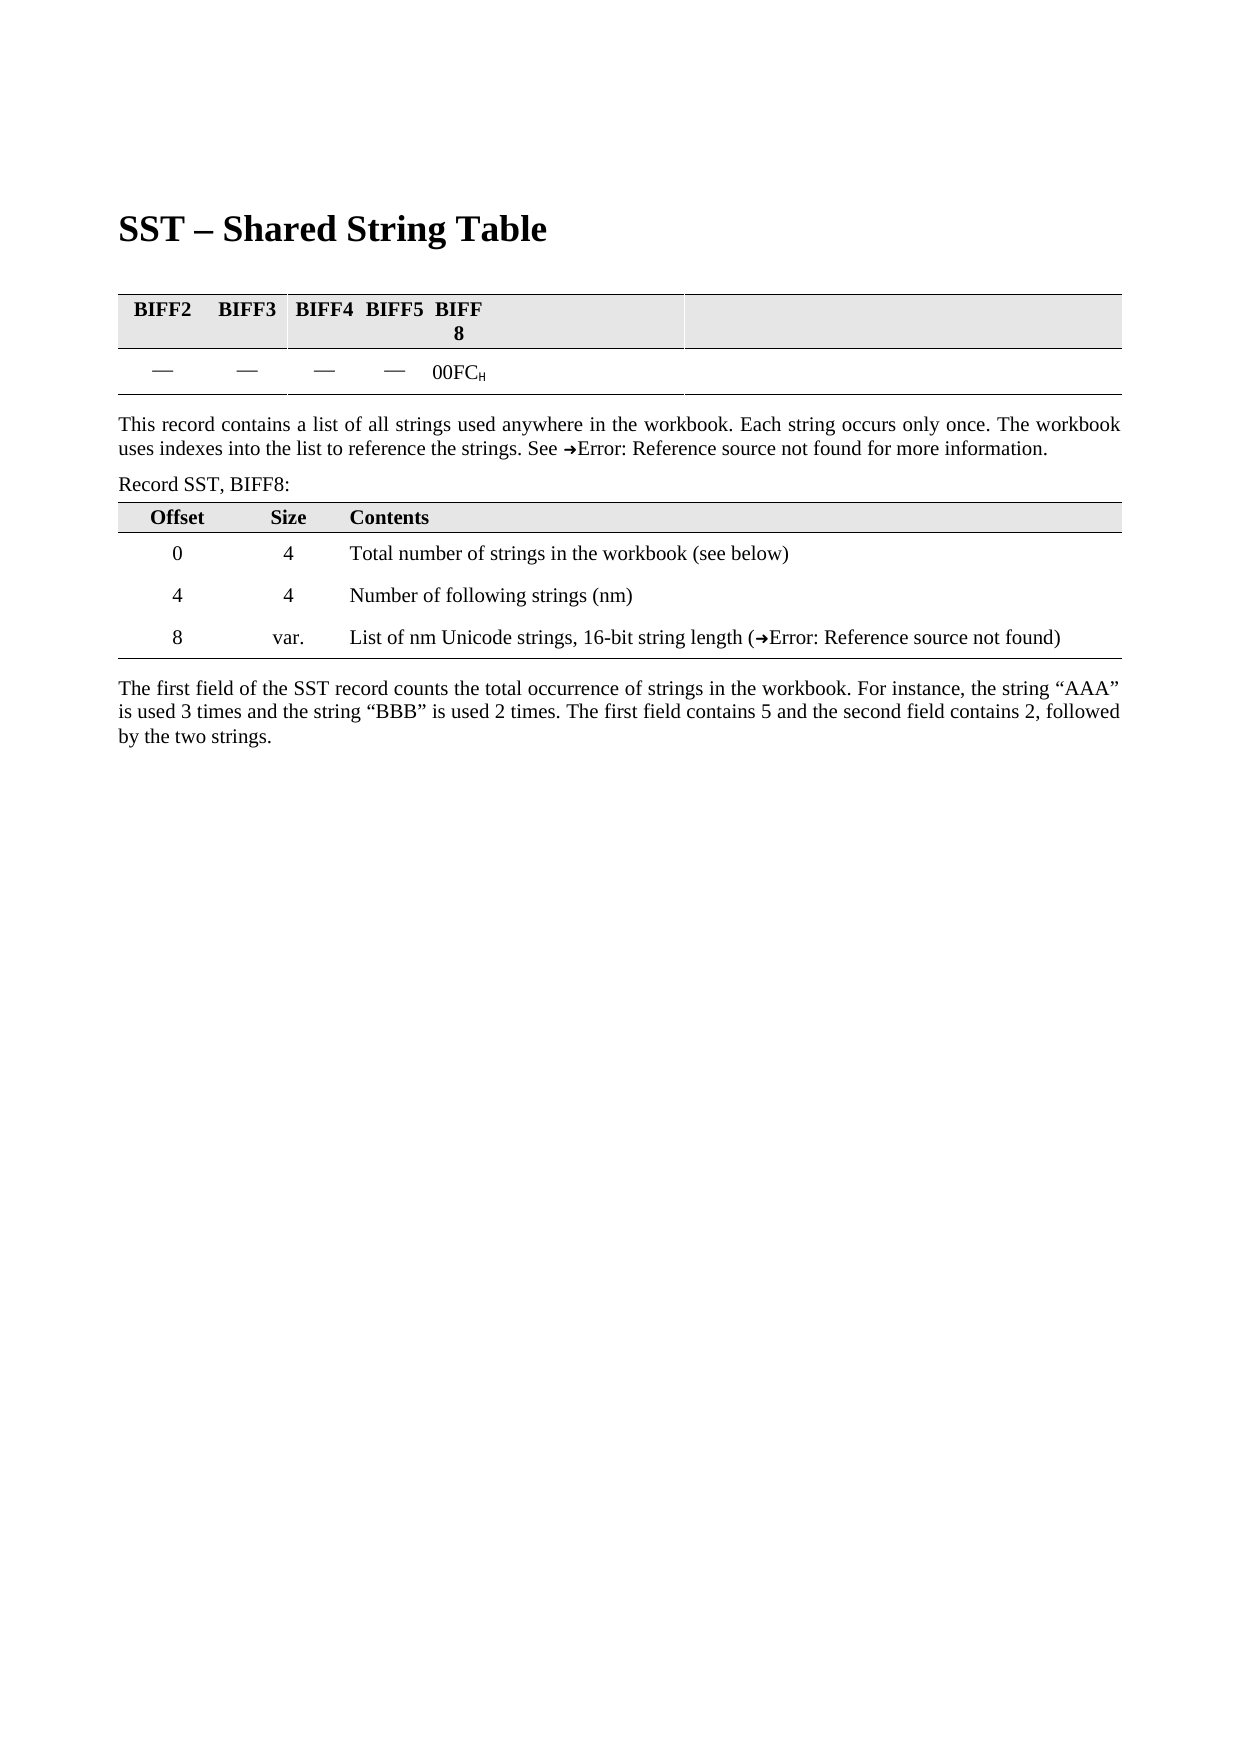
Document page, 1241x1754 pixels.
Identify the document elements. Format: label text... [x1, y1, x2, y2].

table_cell [596, 349, 642, 394]
table_header Size [236, 503, 340, 532]
table_cell — [361, 349, 428, 394]
table_cell 8 [118, 616, 236, 658]
table_header [489, 295, 545, 348]
table_cell List of nm Unicode strings, 16‑bit string length (➜2.5.3) [340, 616, 1122, 658]
table_cell 4 [236, 533, 340, 574]
text This record contains a list of all strings used anywhere in the workbook. Each string occurs only once. The workbook uses indexes into the list to reference the strings. See ➜4.11 for more information. [118, 412, 1122, 460]
table_header [596, 295, 642, 348]
table_cell [489, 349, 545, 394]
text The first field of the SST record counts the total occurrence of strings in the workbook. For instance, the string “AAA” is used 3 times and the string “BBB” is used 2 times. The first field contains 5 and the second field contains 2, followed by the two strings. [118, 675, 1122, 748]
table_cell [545, 349, 596, 394]
table_cell — [118, 349, 207, 394]
subtitle SST – Shared String Table [118, 207, 1122, 250]
table_header BIFF2 [118, 295, 207, 348]
table_header Contents [340, 503, 1122, 532]
table_cell 4 [236, 574, 340, 616]
table_cell Number of following strings (nm) [340, 574, 1122, 616]
table_header Offset [118, 503, 236, 532]
table_cell var. [236, 616, 340, 658]
table_header [545, 295, 596, 348]
table_cell 4 [118, 574, 236, 616]
table_cell 00FCH [428, 349, 489, 394]
table_cell — [288, 349, 361, 394]
table_header BIFF8 [428, 295, 489, 348]
table_header BIFF5 [361, 295, 428, 348]
table_header [685, 295, 1122, 348]
table_cell [685, 349, 1122, 394]
table_header BIFF3 [207, 295, 287, 348]
text Record SST, BIFF8: [118, 472, 1122, 496]
table_cell Total number of strings in the workbook (see below) [340, 533, 1122, 574]
table_header BIFF4 [288, 295, 361, 348]
table_header [642, 295, 684, 348]
table_cell 0 [118, 533, 236, 574]
table_cell [642, 349, 684, 394]
table_cell — [207, 349, 287, 394]
